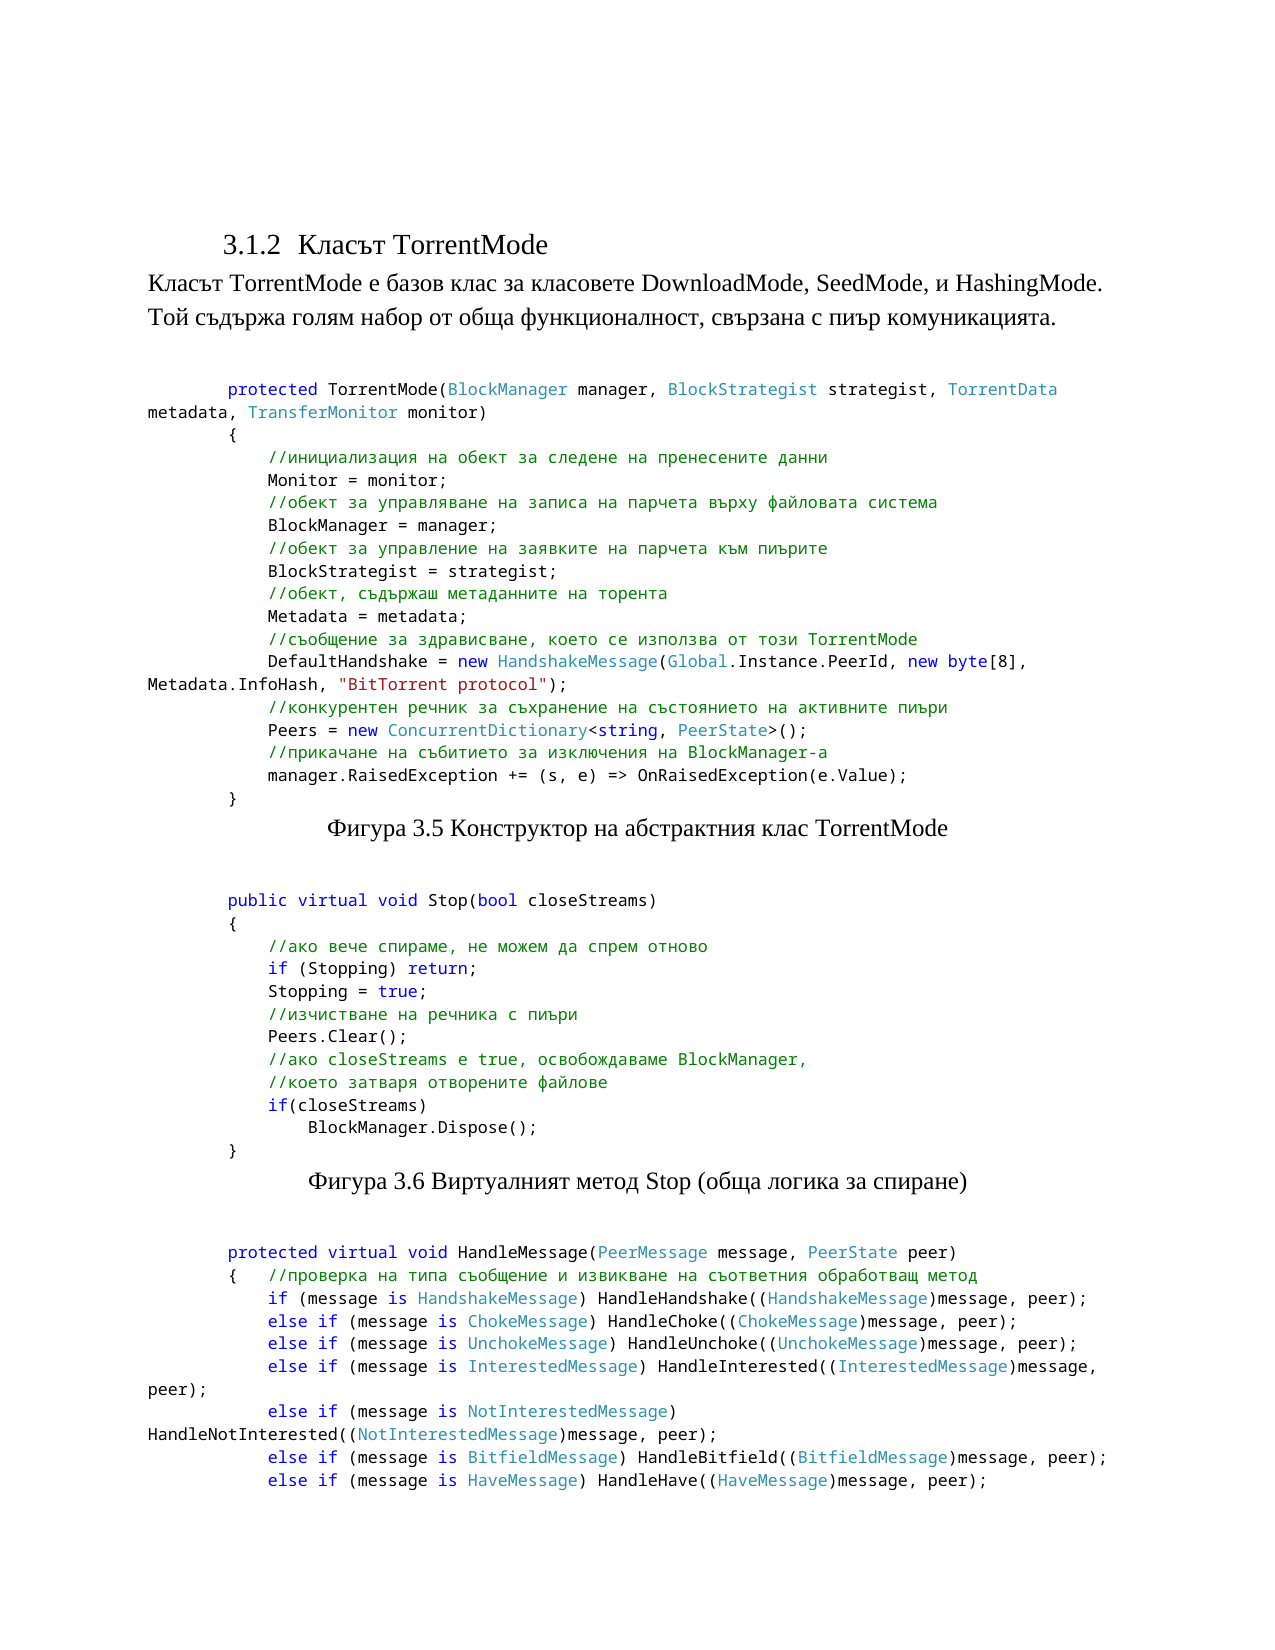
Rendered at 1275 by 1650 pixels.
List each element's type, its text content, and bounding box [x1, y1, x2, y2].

text protected virtual void HandleMessage(PeerMessage message, PeerState peer) [148, 1241, 1127, 1264]
text else if (message is NotInterestedMessage) HandleNotInterested((NotInterestedMessage)message, peer); [148, 1400, 1127, 1445]
text //конкурентен речник за съхранение на състоянието на активните пиъри [148, 695, 1127, 718]
text //обект за управляване на записа на парчета върху файловата система [148, 491, 1127, 514]
text Фигура 3.5 Конструктор на абстрактния клас TorrentMode [148, 813, 1127, 842]
text Metadata = metadata; [148, 604, 1127, 627]
text Peers.Clear(); [148, 1025, 1127, 1048]
text public virtual void Stop(bool closeStreams) [148, 889, 1127, 911]
text //обект за управление на заявките на парчета към пиърите [148, 536, 1127, 559]
text //съобщение за здрависване, което се използва от този TorrentMode [148, 627, 1127, 650]
text { [148, 911, 1127, 934]
text { //проверка на типа съобщение и извикване на съответния обработващ метод [148, 1264, 1127, 1286]
text DefaultHandshake = new HandshakeMessage(Global.Instance.PeerId, new byte[8], Metadata.InfoHash, "BitTorrent protocol"); [148, 650, 1127, 695]
text //инициализация на обект за следене на пренесените данни [148, 446, 1127, 468]
text //прикачане на събитието за изключения на BlockManager-а [148, 741, 1127, 763]
text manager.RaisedException += (s, e) => OnRaisedException(e.Value); [148, 763, 1127, 786]
text //ако closeStreams е true, освобождаваме BlockManager, [148, 1048, 1127, 1070]
text protected TorrentMode(BlockManager manager, BlockStrategist strategist, TorrentData metadata, TransferMonitor monitor) [148, 377, 1127, 423]
text else if (message is InterestedMessage) HandleInterested((InterestedMessage)message, peer); [148, 1354, 1127, 1400]
text //изчистване на речника с пиъри [148, 1002, 1127, 1025]
text else if (message is BitfieldMessage) HandleBitfield((BitfieldMessage)message, peer); [148, 1445, 1127, 1468]
list Класът TorrentMode [223, 227, 1127, 261]
text Monitor = monitor; [148, 468, 1127, 491]
text else if (message is UnchokeMessage) HandleUnchoke((UnchokeMessage)message, peer); [148, 1332, 1127, 1354]
text } [148, 786, 1127, 809]
text Фигура 3.6 Виртуалният метод Stop (обща логика за спиране) [148, 1166, 1127, 1194]
text BlockManager = manager; [148, 514, 1127, 536]
text if (Stopping) return; [148, 957, 1127, 979]
text Stopping = true; [148, 979, 1127, 1002]
text if (message is HandshakeMessage) HandleHandshake((HandshakeMessage)message, peer); [148, 1286, 1127, 1309]
text } [148, 1138, 1127, 1161]
text BlockStrategist = strategist; [148, 559, 1127, 582]
text BlockManager.Dispose(); [148, 1116, 1127, 1138]
text Класът TorrentMode е базов клас за класовете DownloadMode, SeedMode, и HashingMode. Той съдържа голям набор от обща функционалност, свързана с пиър комуникацията. [148, 268, 1127, 331]
text //което затваря отворените файлове [148, 1070, 1127, 1093]
text Peers = new ConcurrentDictionary<string, PeerState>(); [148, 718, 1127, 741]
text else if (message is ChokeMessage) HandleChoke((ChokeMessage)message, peer); [148, 1309, 1127, 1332]
text else if (message is HaveMessage) HandleHave((HaveMessage)message, peer); [148, 1468, 1127, 1491]
text //обект, съдържаш метаданните на торента [148, 582, 1127, 604]
text //ако вече спираме, не можем да спрем отново [148, 934, 1127, 957]
text { [148, 423, 1127, 446]
text if(closeStreams) [148, 1093, 1127, 1116]
